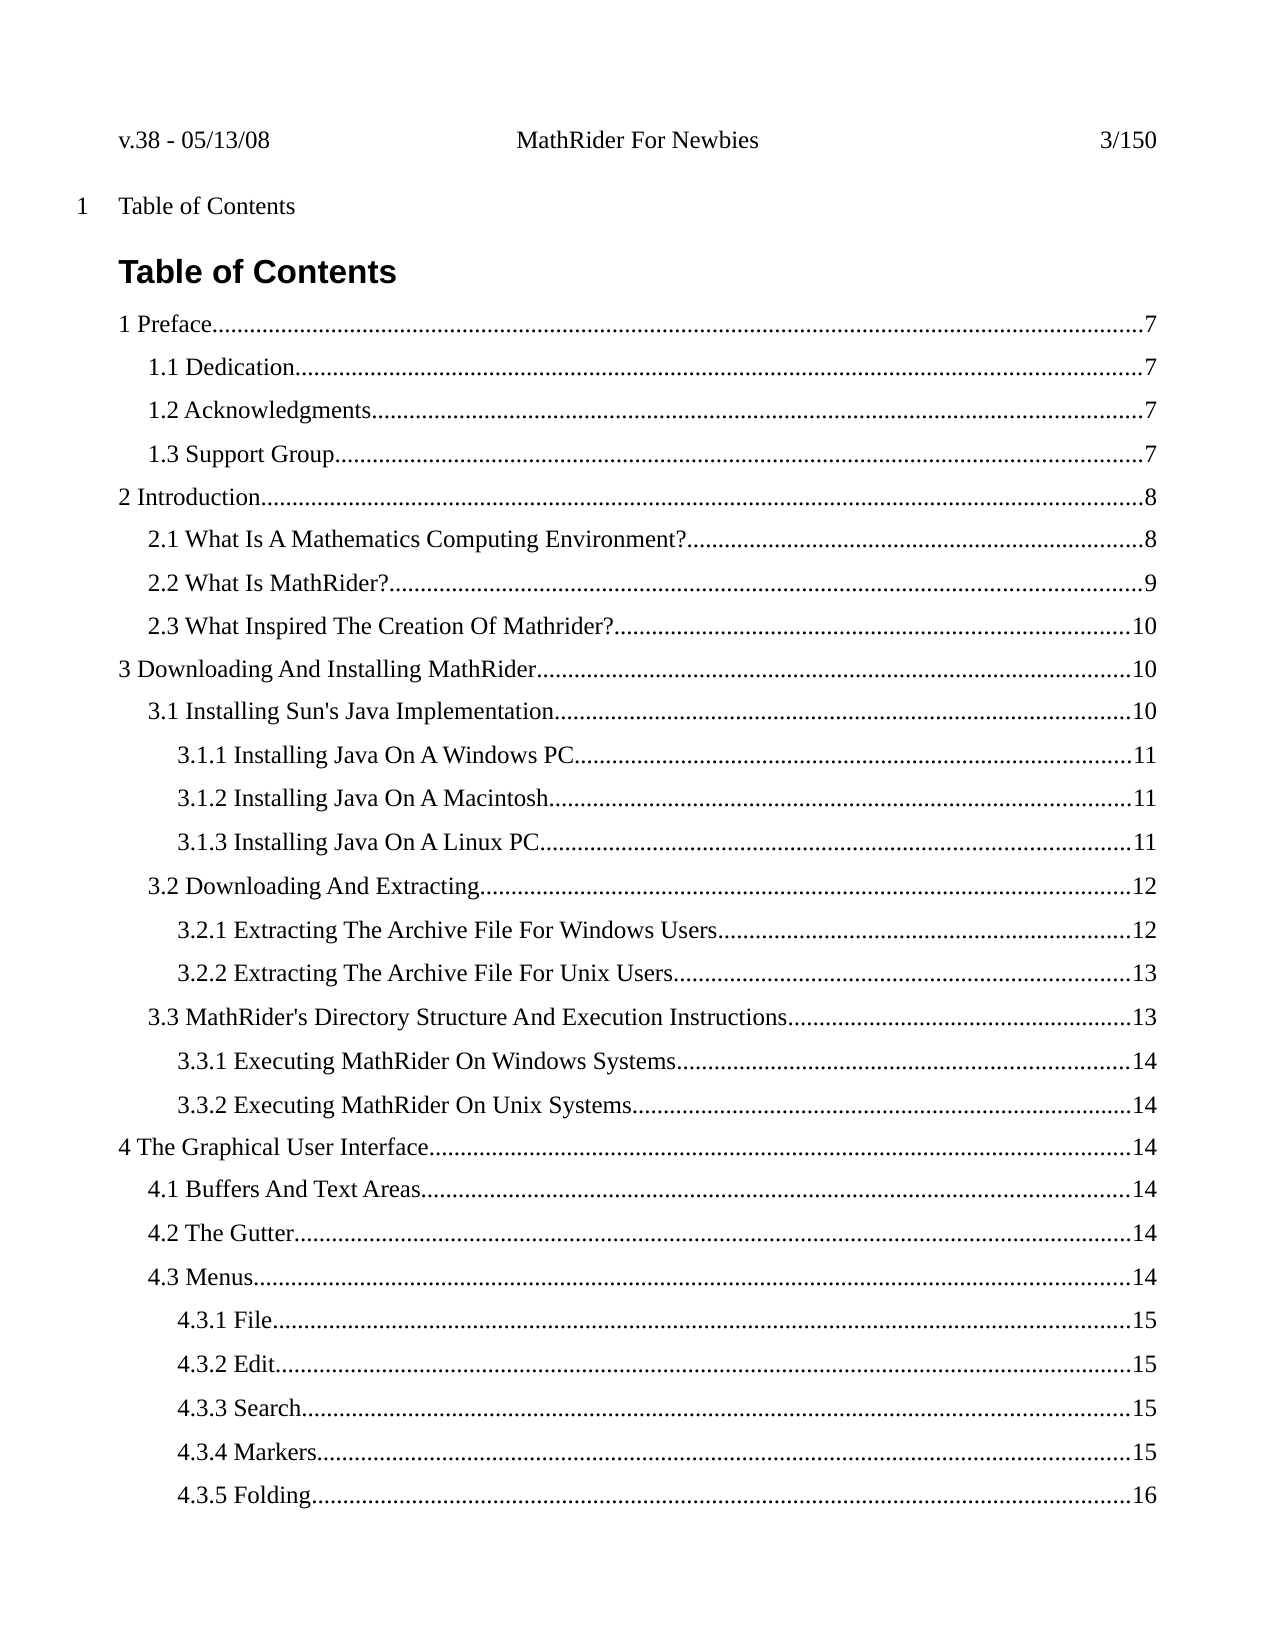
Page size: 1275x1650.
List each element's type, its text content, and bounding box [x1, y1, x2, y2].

text 3.1 Installing Sun's Java Implementation 10 [148, 696, 1157, 725]
text 4.3.4 Markers 15 [177, 1437, 1157, 1466]
text 4.3.2 Edit 15 [177, 1349, 1157, 1378]
text 1.3 Support Group 7 [148, 439, 1157, 468]
text 3.3.2 Executing MathRider On Unix Systems 14 [177, 1090, 1157, 1118]
text 2 Introduction 8 [118, 482, 1157, 510]
subtitle Table of Contents [118, 253, 1157, 291]
text Table of Contents [118, 191, 1157, 220]
text 3.1.2 Installing Java On A Macintosh 11 [177, 783, 1157, 812]
text 4.3.5 Folding 16 [177, 1481, 1157, 1509]
text 4.3.1 File 15 [177, 1306, 1157, 1334]
text 4.3 Menus 14 [148, 1262, 1157, 1291]
text 3.2.1 Extracting The Archive File For Windows Users 12 [177, 915, 1157, 943]
text 1 Preface 7 [118, 309, 1157, 338]
text 3 Downloading And Installing MathRider 10 [118, 654, 1157, 682]
text 4.3.3 Search 15 [177, 1393, 1157, 1422]
text 4.1 Buffers And Text Areas 14 [148, 1174, 1157, 1203]
text 1.1 Dedication 7 [148, 352, 1157, 381]
text 2.3 What Inspired The Creation Of Mathrider? 10 [148, 611, 1157, 640]
text 3.3.1 Executing MathRider On Windows Systems 14 [177, 1046, 1157, 1075]
text 4 The Graphical User Interface 14 [118, 1132, 1157, 1161]
text 4.2 The Gutter 14 [148, 1218, 1157, 1247]
text 3.2 Downloading And Extracting 12 [148, 871, 1157, 900]
text 3.1.1 Installing Java On A Windows PC 11 [177, 740, 1157, 768]
text 2.2 What Is MathRider? 9 [148, 568, 1157, 596]
text 1.2 Acknowledgments 7 [148, 396, 1157, 424]
text 3.2.2 Extracting The Archive File For Unix Users 13 [177, 958, 1157, 987]
text 3.1.3 Installing Java On A Linux PC 11 [177, 827, 1157, 856]
text 3.3 MathRider's Directory Structure And Execution Instructions 13 [148, 1002, 1157, 1031]
text 2.1 What Is A Mathematics Computing Environment? 8 [148, 524, 1157, 553]
